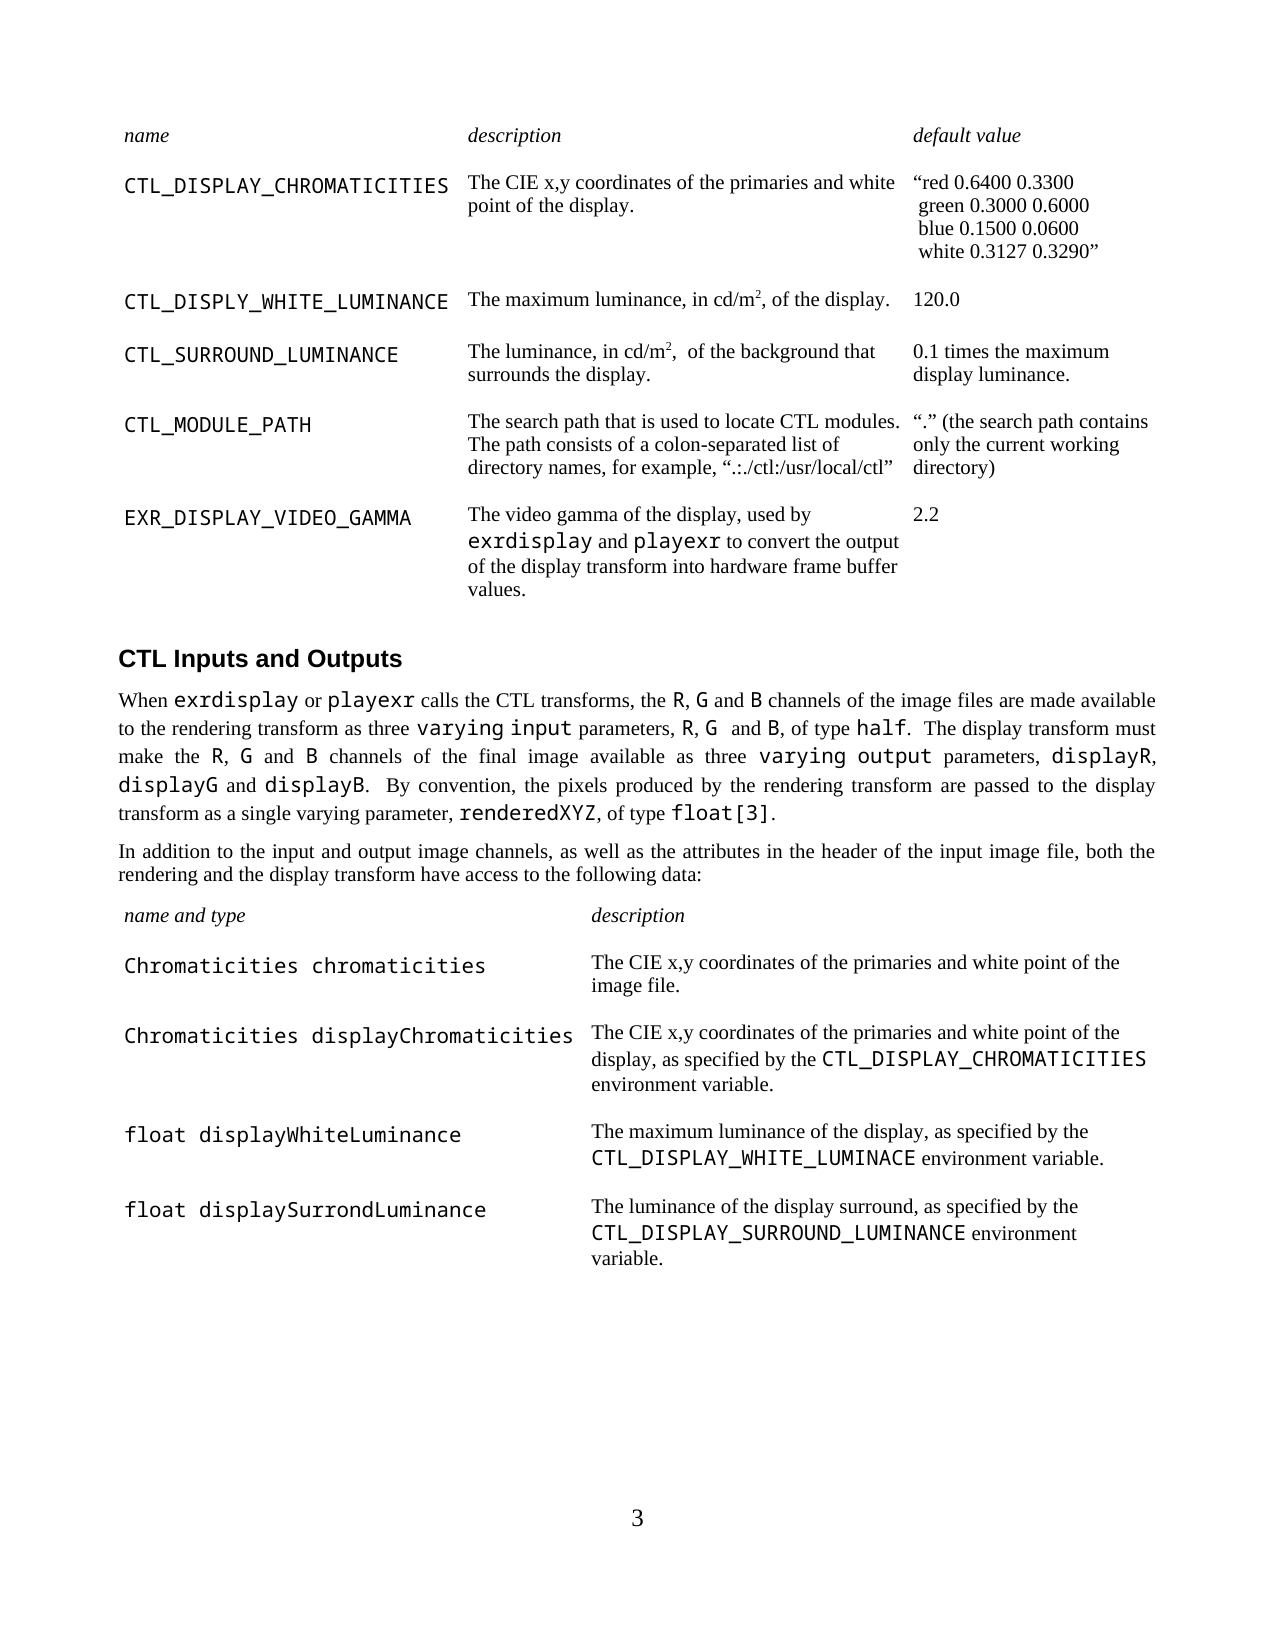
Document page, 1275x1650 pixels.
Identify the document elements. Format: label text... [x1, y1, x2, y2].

table_cell “.” (the search path contains only the current working directory) [907, 404, 1157, 498]
table_cell 2.2 [907, 498, 1157, 619]
table_cell CTL_SURROUND_LUMINANCE [118, 334, 462, 404]
table_cell The luminance of the display surround, as specified by the CTL_DISPLAY_SURROUND_LUMINANCE environment variable. [586, 1190, 1157, 1288]
text In addition to the input and output image channels, as well as the attributes in the header of the input image file, both the rendering and the display transform have access to the following data: [118, 839, 1157, 886]
text When exrdisplay or playexr calls the CTL transforms, the R, G and B channels of the image files are made available to the rendering transform as three varying input parameters, R, G and B, of type half. The display transform must make the R, G and B channels of the final image available as three varying output parameters, displayR, displayG and displayB. By convention, the pixels produced by the rendering transform are passed to the display transform as a single varying parameter, renderedXYZ, of type float[3]. [118, 685, 1157, 827]
table_header name [118, 118, 462, 165]
table_header description [462, 118, 907, 165]
table_cell float displaySurrondLuminance [118, 1190, 586, 1288]
table_cell The maximum luminance, in cd/m2, of the display. [462, 282, 907, 334]
table_cell “red 0.6400 0.3300 green 0.3000 0.6000 blue 0.1500 0.0600 white 0.3127 0.3290” [907, 165, 1157, 282]
table_cell The video gamma of the display, used by exrdisplay and playexr to convert the output of the display transform into hardware frame buffer values. [462, 498, 907, 619]
table_cell CTL_DISPLAY_CHROMATICITIES [118, 165, 462, 282]
table_cell CTL_DISPLY_WHITE_LUMINANCE [118, 282, 462, 334]
table_cell CTL_MODULE_PATH [118, 404, 462, 498]
table_cell Chromaticities displayChromaticities [118, 1016, 586, 1114]
table_cell EXR_DISPLAY_VIDEO_GAMMA [118, 498, 462, 619]
table_header description [586, 898, 1157, 945]
table_cell The CIE x,y coordinates of the primaries and white point of the display. [462, 165, 907, 282]
table_cell Chromaticities chromaticities [118, 945, 586, 1016]
table_cell 120.0 [907, 282, 1157, 334]
table_cell The luminance, in cd/m2, of the background that surrounds the display. [462, 334, 907, 404]
table_cell The search path that is used to locate CTL modules. The path consists of a colon-separated list of directory names, for example, “.:./ctl:/usr/local/ctl” [462, 404, 907, 498]
table_cell The maximum luminance of the display, as specified by the CTL_DISPLAY_WHITE_LUMINACE environment variable. [586, 1114, 1157, 1190]
table_cell The CIE x,y coordinates of the primaries and white point of the display, as specified by the CTL_DISPLAY_CHROMATICITIES environment variable. [586, 1016, 1157, 1114]
table_header default value [907, 118, 1157, 165]
table_header name and type [118, 898, 586, 945]
subtitle CTL Inputs and Outputs [118, 644, 1157, 672]
table_cell The CIE x,y coordinates of the primaries and white point of the image file. [586, 945, 1157, 1016]
table_cell float displayWhiteLuminance [118, 1114, 586, 1190]
table_cell 0.1 times the maximum display luminance. [907, 334, 1157, 404]
